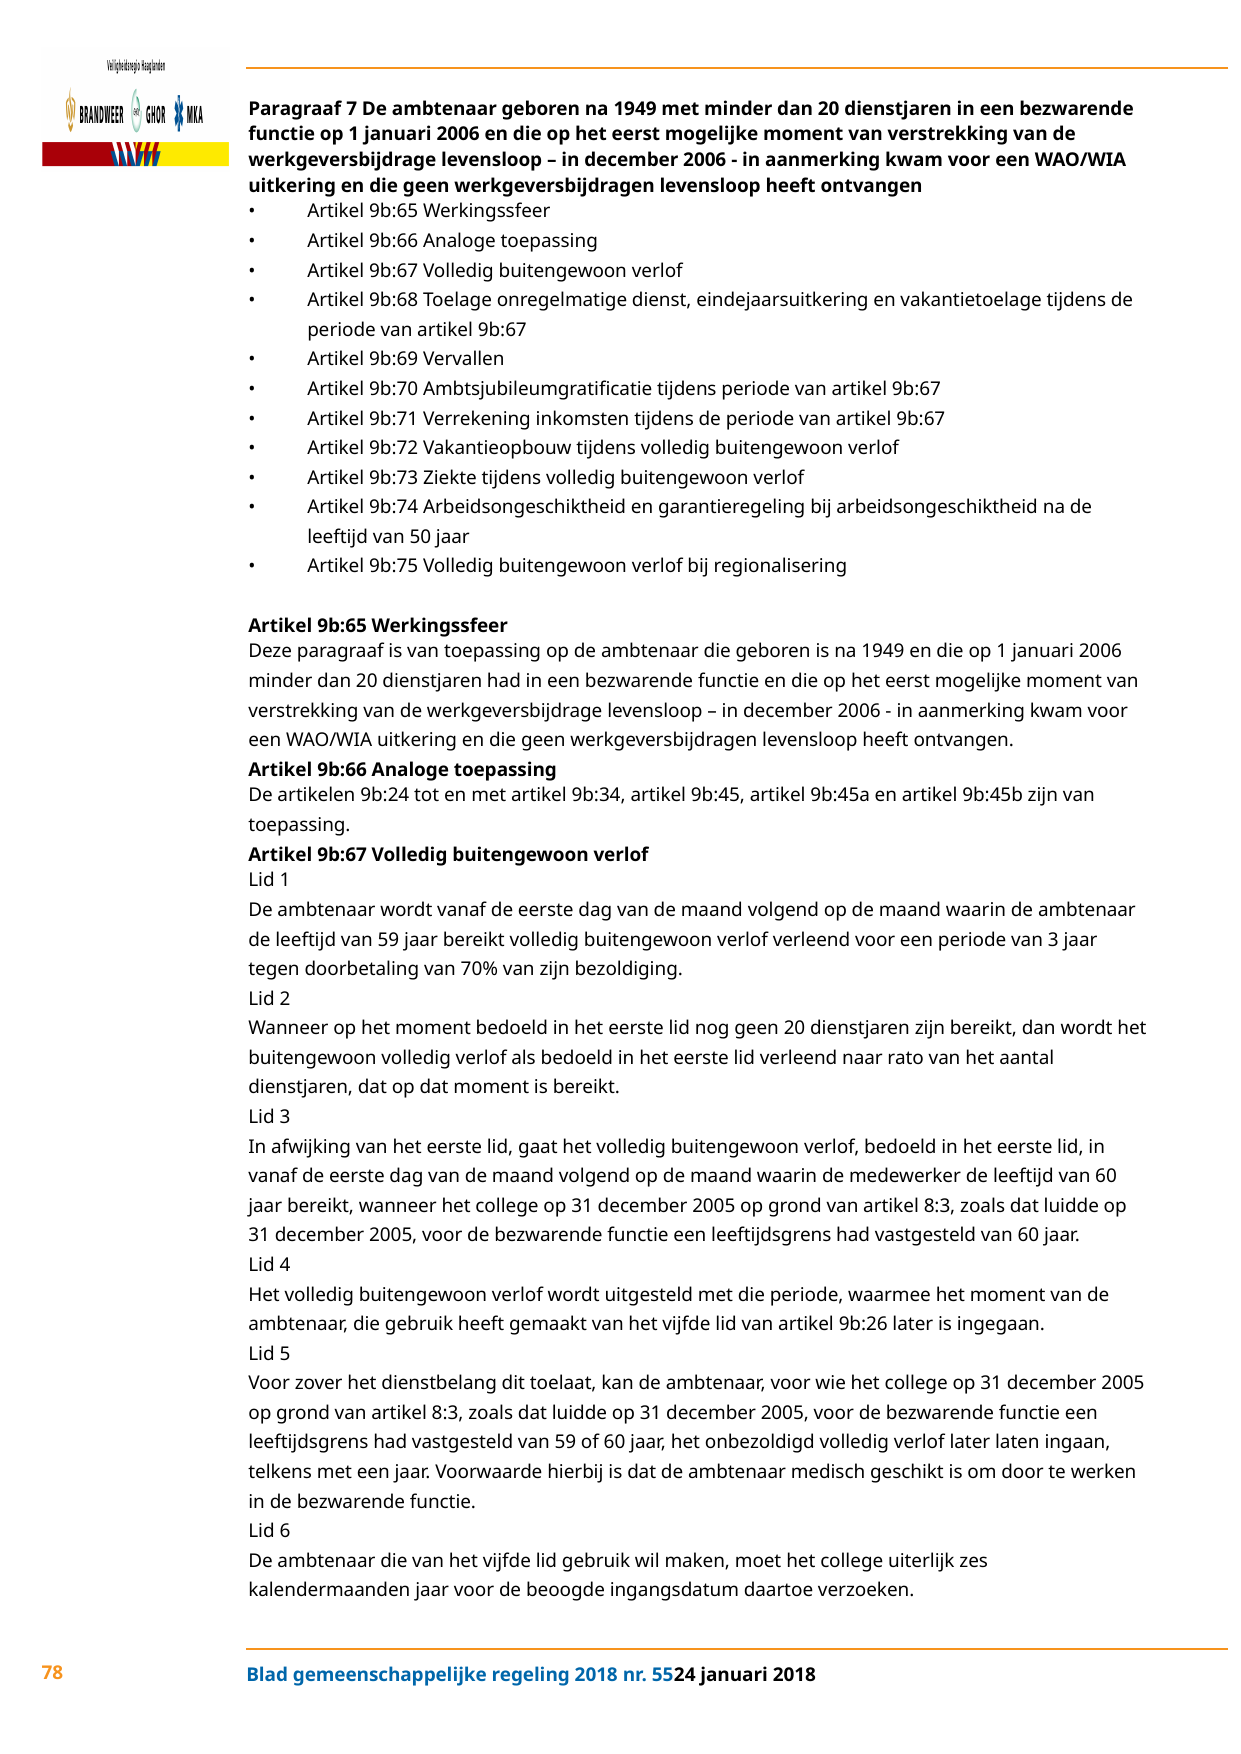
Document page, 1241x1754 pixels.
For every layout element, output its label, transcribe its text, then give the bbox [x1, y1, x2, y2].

text In afwijking van het eerste lid, gaat het volledig buitengewoon verlof, bedoeld in het eerste lid, in vanaf de eerste dag van de maand volgend op de maand waarin de medewerker de leeftijd van 60 jaar bereikt, wanneer het college op 31 december 2005 op grond van artikel 8:3, zoals dat luidde op 31 december 2005, voor de bezwarende functie een leeftijdsgrens had vastgesteld van 60 jaar. [248, 1133, 1152, 1247]
text De artikelen 9b:24 tot en met artikel 9b:34, artikel 9b:45, artikel 9b:45a en artikel 9b:45b zijn van toepassing. [248, 782, 1152, 837]
picture [41, 47, 231, 172]
text Wanneer op het moment bedoeld in het eerste lid nog geen 20 dienstjaren zijn bereikt, dan wordt het buitengewoon volledig verlof als bedoeld in het eerste lid verleend naar rato van het aantal dienstjaren, dat op dat moment is bereikt. [248, 1014, 1152, 1099]
text Artikel 9b:65 Werkingssfeer [248, 612, 1152, 638]
text Lid 1 [248, 867, 1152, 892]
list Artikel 9b:65 Werkingssfeer [248, 198, 1152, 223]
list Artikel 9b:72 Vakantieopbouw tijdens volledig buitengewoon verlof [248, 434, 1152, 460]
list Artikel 9b:74 Arbeidsongeschiktheid en garantieregeling bij arbeidsongeschiktheid na de leeftijd van 50 jaar [248, 493, 1152, 549]
list Artikel 9b:75 Volledig buitengewoon verlof bij regionalisering [248, 553, 1152, 578]
text Artikel 9b:66 Analoge toepassing [248, 756, 1152, 782]
list Artikel 9b:69 Vervallen [248, 346, 1152, 371]
text Lid 4 [248, 1251, 1152, 1277]
text Lid 2 [248, 985, 1152, 1011]
list Artikel 9b:73 Ziekte tijdens volledig buitengewoon verlof [248, 464, 1152, 490]
text Lid 5 [248, 1340, 1152, 1366]
list Artikel 9b:66 Analoge toepassing [248, 227, 1152, 253]
list Artikel 9b:67 Volledig buitengewoon verlof [248, 257, 1152, 283]
text De ambtenaar die van het vijfde lid gebruik wil maken, moet het college uiterlijk zes kalendermaanden jaar voor de beoogde ingangsdatum daartoe verzoeken. [248, 1547, 1152, 1602]
text Voor zover het dienstbelang dit toelaat, kan de ambtenaar, voor wie het college op 31 december 2005 op grond van artikel 8:3, zoals dat luidde op 31 december 2005, voor de bezwarende functie een leeftijdsgrens had vastgesteld van 59 of 60 jaar, het onbezoldigd volledig verlof later laten ingaan, telkens met een jaar. Voorwaarde hierbij is dat de ambtenaar medisch geschikt is om door te werken in de bezwarende functie. [248, 1369, 1152, 1513]
list Artikel 9b:70 Ambtsjubileumgratificatie tijdens periode van artikel 9b:67 [248, 375, 1152, 401]
text Lid 3 [248, 1103, 1152, 1129]
list Artikel 9b:71 Verrekening inkomsten tijdens de periode van artikel 9b:67 [248, 405, 1152, 431]
text Deze paragraaf is van toepassing op de ambtenaar die geboren is na 1949 en die op 1 januari 2006 minder dan 20 dienstjaren had in een bezwarende functie en die op het eerst mogelijke moment van verstrekking van de werkgeversbijdrage levensloop – in december 2006 - in aanmerking kwam voor een WAO/WIA uitkering en die geen werkgeversbijdragen levensloop heeft ontvangen. [248, 638, 1152, 752]
text De ambtenaar wordt vanaf de eerste dag van de maand volgend op de maand waarin de ambtenaar de leeftijd van 59 jaar bereikt volledig buitengewoon verlof verleend voor een periode van 3 jaar tegen doorbetaling van 70% van zijn bezoldiging. [248, 896, 1152, 981]
text Het volledig buitengewoon verlof wordt uitgesteld met die periode, waarmee het moment van de ambtenaar, die gebruik heeft gemaakt van het vijfde lid van artikel 9b:26 later is ingegaan. [248, 1281, 1152, 1336]
text Artikel 9b:67 Volledig buitengewoon verlof [248, 841, 1152, 867]
text Lid 6 [248, 1517, 1152, 1543]
text Paragraaf 7 De ambtenaar geboren na 1949 met minder dan 20 dienstjaren in een bezwarende functie op 1 januari 2006 en die op het eerst mogelijke moment van verstrekking van de werkgeversbijdrage levensloop – in december 2006 - in aanmerking kwam voor een WAO/WIA uitkering en die geen werkgeversbijdragen levensloop heeft ontvangen [248, 95, 1152, 198]
list Artikel 9b:68 Toelage onregelmatige dienst, eindejaarsuitkering en vakantietoelage tijdens de periode van artikel 9b:67 [248, 286, 1152, 342]
